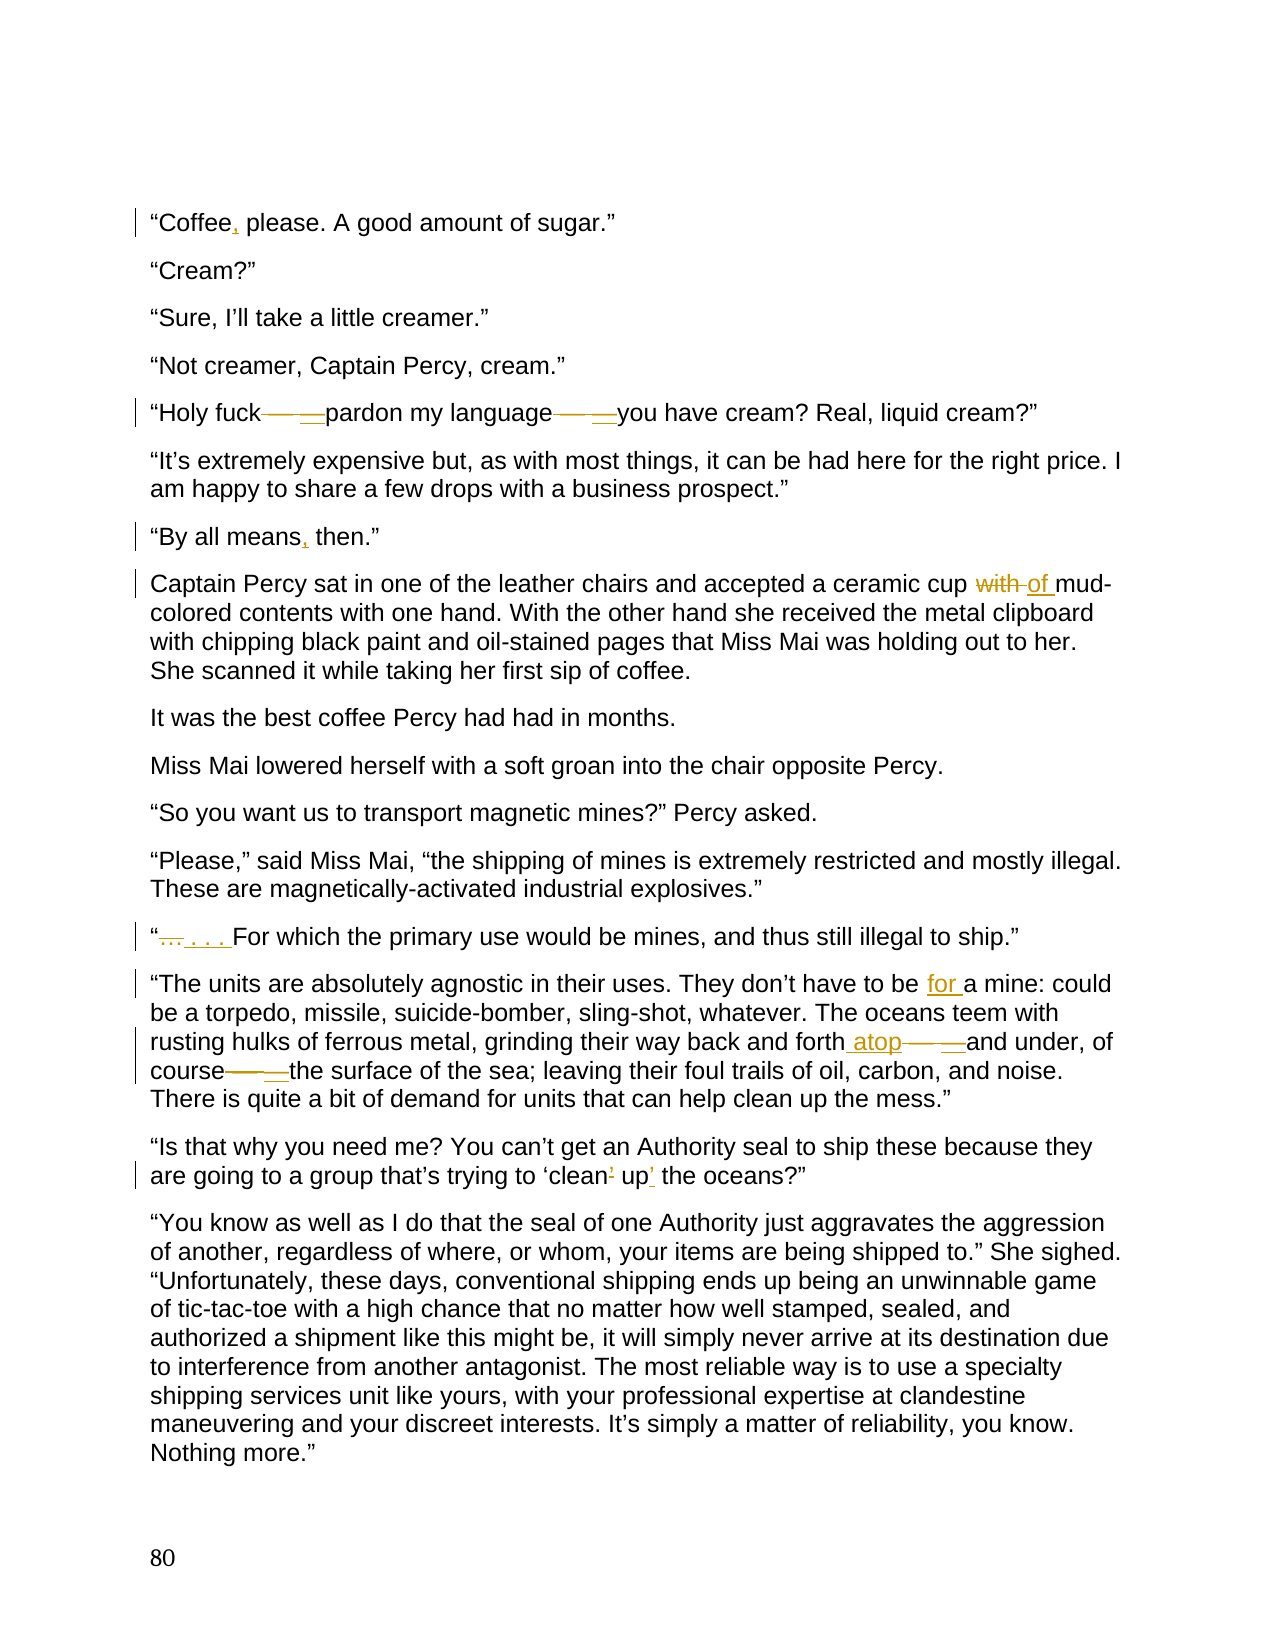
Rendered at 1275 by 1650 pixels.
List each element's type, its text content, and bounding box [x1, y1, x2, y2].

text “The units are absolutely agnostic in their uses. They don’t have to be for a mine: could be a torpedo, missile, suicide-bomber, sling-shot, whatever. The oceans teem with rusting hulks of ferrous metal, grinding their way back and forth atop—and under, of course—the surface of the sea; leaving their foul trails of oil, carbon, and noise. There is quite a bit of demand for units that can help clean up the mess.” [150, 969, 1125, 1113]
text “Coffee, please. A good amount of sugar.” [150, 208, 1125, 237]
text Captain Percy sat in one of the leather chairs and accepted a ceramic cup of mud-colored contents with one hand. With the other hand she received the metal clipboard with chipping black paint and oil-stained pages that Miss Mai was holding out to her. She scanned it while taking her first sip of coffee. [150, 569, 1125, 684]
text “Cream?” [150, 256, 1125, 284]
text “Not creamer, Captain Percy, cream.” [150, 351, 1125, 379]
text “Sure, I’ll take a little creamer.” [150, 303, 1125, 332]
text “Is that why you need me? You can’t get an Authority seal to ship these because they are going to a group that’s trying to ‘clean up’ the oceans?” [150, 1132, 1125, 1189]
text “By all means, then.” [150, 522, 1125, 551]
text “So you want us to transport magnetic mines?” Percy asked. [150, 798, 1125, 827]
text “ . . . For which the primary use would be mines, and thus still illegal to ship.” [150, 922, 1125, 951]
text “Please,” said Miss Mai, “the shipping of mines is extremely restricted and mostly illegal. These are magnetically-activated industrial explosives.” [150, 846, 1125, 903]
text “It’s extremely expensive but, as with most things, it can be had here for the right price. I am happy to share a few drops with a business prospect.” [150, 446, 1125, 503]
text “You know as well as I do that the seal of one Authority just aggravates the aggression of another, regardless of where, or whom, your items are being shipped to.” She sighed. “Unfortunately, these days, conventional shipping ends up being an unwinnable game of tic-tac-toe with a high chance that no matter how well stamped, sealed, and authorized a shipment like this might be, it will simply never arrive at its destination due to interference from another antagonist. The most reliable way is to use a specialty shipping services unit like yours, with your professional expertise at clandestine maneuvering and your discreet interests. It’s simply a matter of reliability, you know. Nothing more.” [150, 1208, 1125, 1467]
text It was the best coffee Percy had had in months. [150, 703, 1125, 732]
text “Holy fuck—pardon my language—you have cream? Real, liquid cream?” [150, 398, 1125, 427]
text Miss Mai lowered herself with a soft groan into the chair opposite Percy. [150, 751, 1125, 779]
